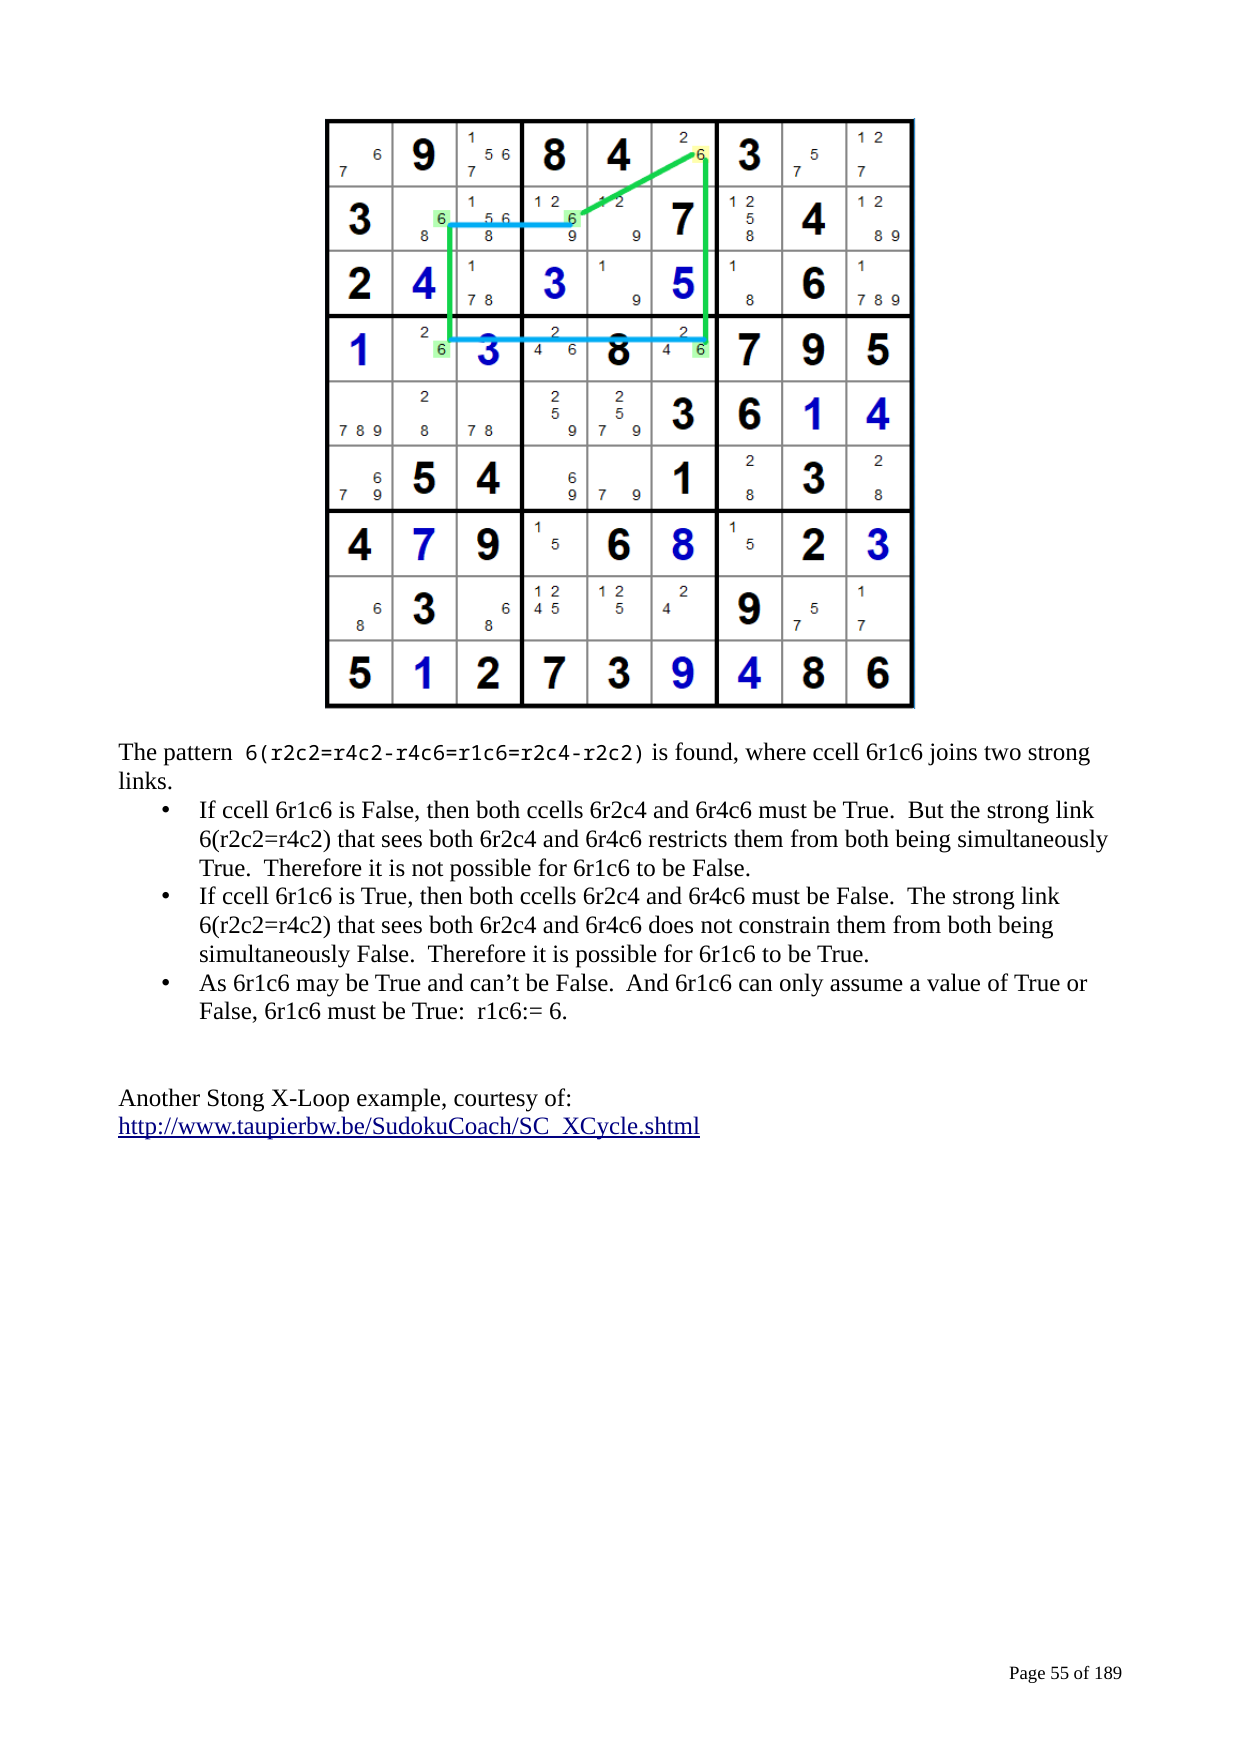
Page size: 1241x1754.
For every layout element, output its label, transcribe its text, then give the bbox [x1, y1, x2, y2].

list If ccell 6r1c6 is True, then both ccells 6r2c4 and 6r4c6 must be False. The strong link 6(r2c2=r4c2) that sees both 6r2c4 and 6r4c6 does not constrain them from both being simultaneously False. Therefore it is possible for 6r1c6 to be True. [161, 881, 1122, 968]
list As 6r1c6 may be True and can’t be False. And 6r1c6 can only assume a value of True or False, 6r1c6 must be True: r1c6:= 6. [161, 968, 1122, 1025]
text The pattern 6(r2c2=r4c2-r4c6=r1c6=r2c4-r2c2) is found, where ccell 6r1c6 joins two strong links. [118, 737, 1122, 795]
text Another Stong X-Loop example, courtesy of: http://www.taupierbw.be/SudokuCoach/SC_XCycle.shtml [118, 1083, 1122, 1140]
picture [325, 118, 916, 709]
list If ccell 6r1c6 is False, then both ccells 6r2c4 and 6r4c6 must be True. But the strong link 6(r2c2=r4c2) that sees both 6r2c4 and 6r4c6 restricts them from both being simultaneously True. Therefore it is not possible for 6r1c6 to be False. [161, 795, 1122, 881]
